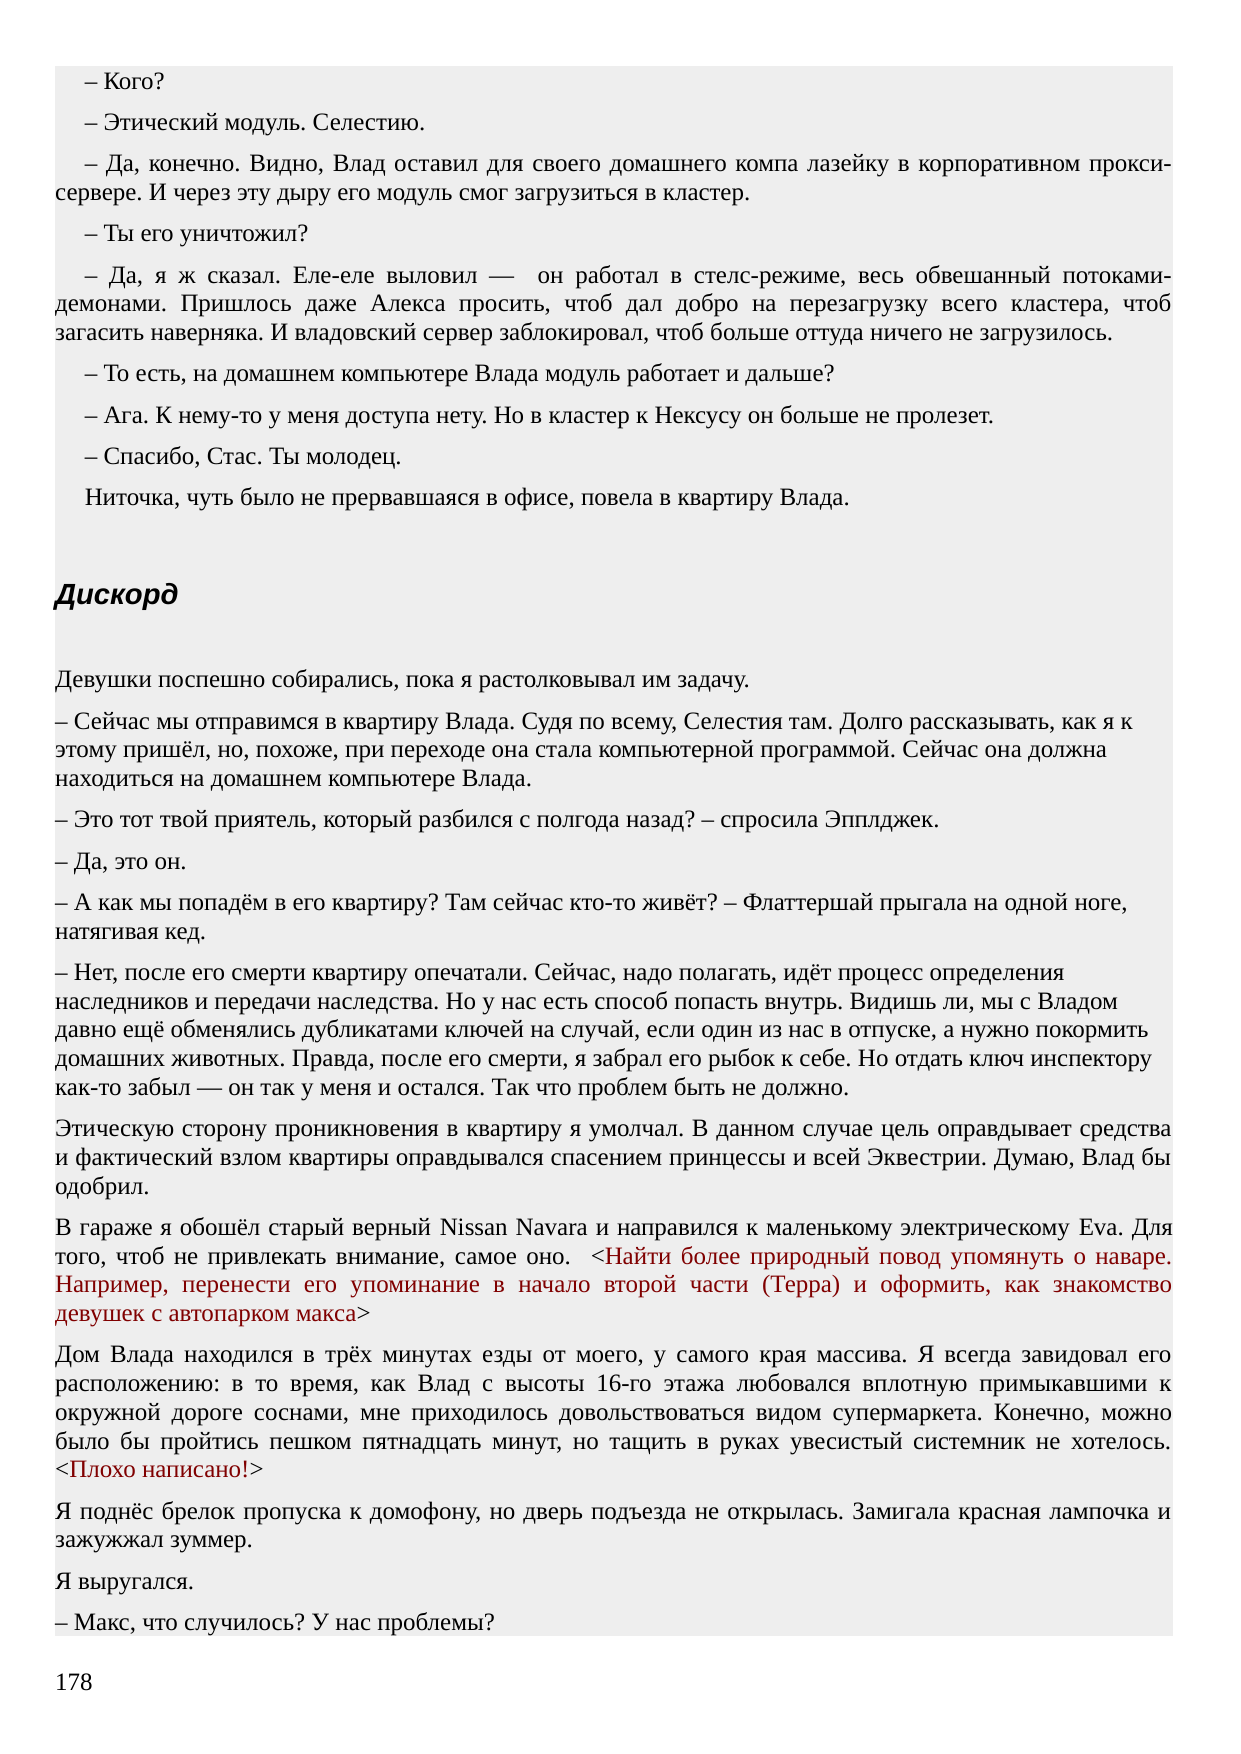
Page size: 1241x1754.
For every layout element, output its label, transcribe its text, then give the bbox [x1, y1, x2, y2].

text – А как мы попадём в его квартиру? Там сейчас кто-то живёт? – Флаттершай прыгала на одной ноге, натягивая кед. [55, 887, 1173, 944]
text – Этический модуль. Селестию. [55, 107, 1173, 136]
text В гараже я обошёл старый верный Nissan Navara и направился к маленькому электрическому Eva. Для того, чтоб не привлекать внимание, самое оно. <Найти более природный повод упомянуть о наваре. Например, перенести его упоминание в начало второй части (Терра) и оформить, как знакомство девушек с автопарком макса> [55, 1212, 1173, 1327]
text – Нет, после его смерти квартиру опечатали. Сейчас, надо полагать, идёт процесс определения наследников и передачи наследства. Но у нас есть способ попасть внутрь. Видишь ли, мы с Владом давно ещё обменялись дубликатами ключей на случай, если один из нас в отпуске, а нужно покормить домашних животных. Правда, после его смерти, я забрал его рыбок к себе. Но отдать ключ инспектору как-то забыл — он так у меня и остался. Так что проблем быть не должно. [55, 957, 1173, 1101]
text – Да, это он. [55, 846, 1173, 874]
text – Ты его уничтожил? [55, 218, 1173, 247]
text – Кого? [55, 66, 1173, 95]
text – Это тот твой приятель, который разбился с полгода назад? – спросила Эпплджек. [55, 804, 1173, 833]
text Я поднёс брелок пропуска к домофону, но дверь подъезда не открылась. Замигала красная лампочка и зажужжал зуммер. [55, 1496, 1173, 1553]
text Этическую сторону проникновения в квартиру я умолчал. В данном случае цель оправдывает средства и фактический взлом квартиры оправдывался спасением принцессы и всей Эквестрии. Думаю, Влад бы одобрил. [55, 1113, 1173, 1199]
text – То есть, на домашнем компьютере Влада модуль работает и дальше? [55, 358, 1173, 387]
text Дом Влада находился в трёх минутах езды от моего, у самого края массива. Я всегда завидовал его расположению: в то время, как Влад с высоты 16-го этажа любовался вплотную примыкавшими к окружной дороге соснами, мне приходилось довольствоваться видом супермаркета. Конечно, можно было бы пройтись пешком пятнадцать минут, но тащить в руках увесистый системник не хотелось. <Плохо написано!> [55, 1339, 1173, 1483]
text Ниточка, чуть было не прервавшаяся в офисе, повела в квартиру Влада. [55, 482, 1173, 511]
text Девушки поспешно собирались, пока я растолковывал им задачу. [55, 664, 1173, 693]
text Я выругался. [55, 1566, 1173, 1594]
text – Ага. К нему-то у меня доступа нету. Но в кластер к Нексусу он больше не пролезет. [55, 400, 1173, 428]
text – Да, конечно. Видно, Влад оставил для своего домашнего компа лазейку в корпоративном прокси-сервере. И через эту дыру его модуль смог загрузиться в кластер. [55, 148, 1173, 206]
text – Спасибо, Стас. Ты молодец. [55, 441, 1173, 470]
text – Макс, что случилось? У нас проблемы? [55, 1607, 1173, 1636]
text – Сейчас мы отправимся в квартиру Влада. Судя по всему, Селестия там. Долго рассказывать, как я к этому пришёл, но, похоже, при переходе она стала компьютерной программой. Сейчас она должна находиться на домашнем компьютере Влада. [55, 706, 1173, 792]
text – Да, я ж сказал. Еле-еле выловил — он работал в стелс-режиме, весь обвешанный потоками-демонами. Пришлось даже Алекса просить, чтоб дал добро на перезагрузку всего кластера, чтоб загасить наверняка. И владовский сервер заблокировал, чтоб больше оттуда ничего не загрузилось. [55, 260, 1173, 346]
subtitle Дискорд [55, 577, 1173, 611]
